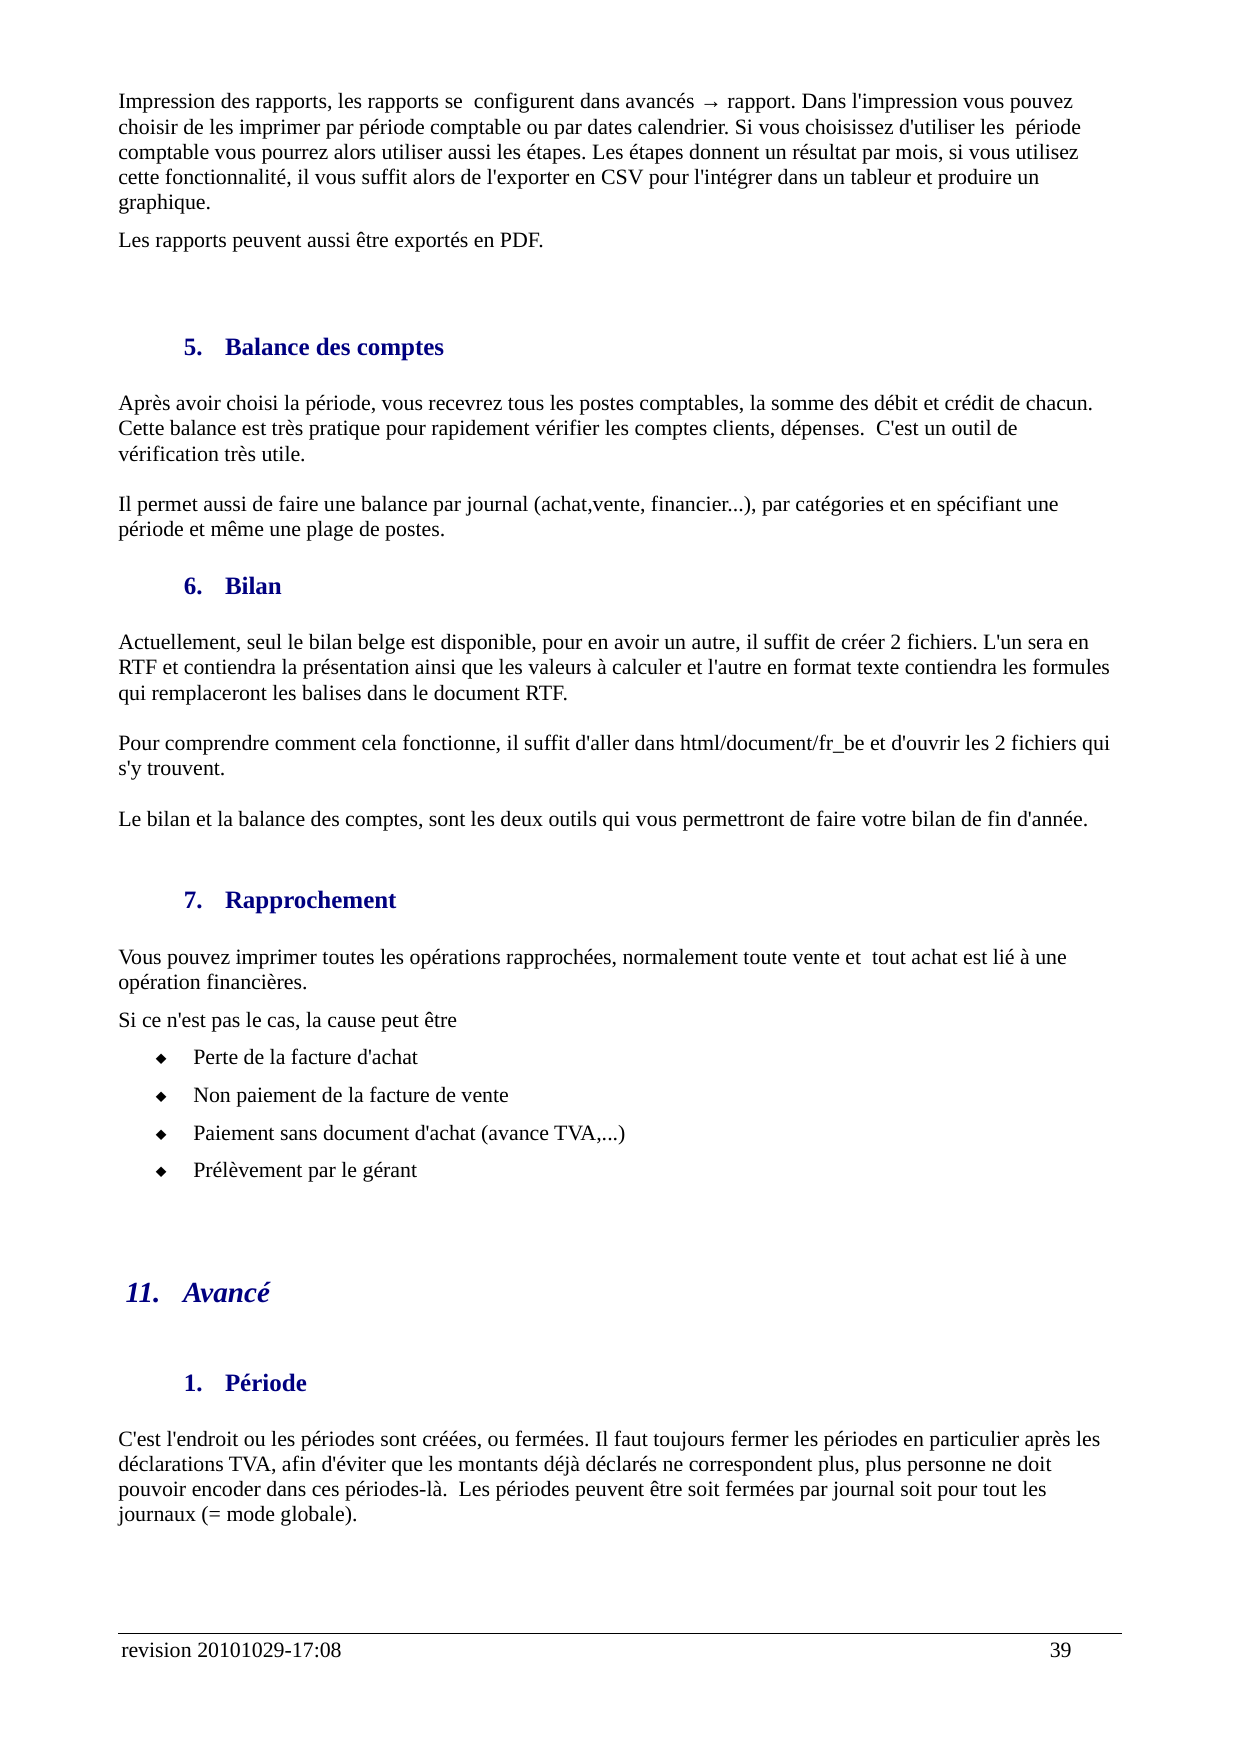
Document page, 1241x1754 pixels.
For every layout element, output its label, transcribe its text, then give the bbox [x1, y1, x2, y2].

subtitle Rapprochement [177, 886, 1122, 914]
text Pour comprendre comment cela fonctionne, il suffit d'aller dans html/document/fr_be et d'ouvrir les 2 fichiers qui s'y trouvent. [118, 730, 1122, 780]
list Non paiement de la facture de vente [156, 1082, 1122, 1107]
subtitle Bilan [177, 571, 1122, 600]
subtitle Période [177, 1368, 1122, 1396]
text Impression des rapports, les rapports se configurent dans avancés → rapport. Dans l'impression vous pouvez choisir de les imprimer par période comptable ou par dates calendrier. Si vous choisissez d'utiliser les période comptable vous pourrez alors utiliser aussi les étapes. Les étapes donnent un résultat par mois, si vous utilisez cette fonctionnalité, il vous suffit alors de l'exporter en CSV pour l'intégrer dans un tableur et produire un graphique. [118, 88, 1122, 214]
list Paiement sans document d'achat (avance TVA,...) [156, 1120, 1122, 1145]
list Perte de la facture d'achat [156, 1044, 1122, 1069]
text Le bilan et la balance des comptes, sont les deux outils qui vous permettront de faire votre bilan de fin d'année. [118, 806, 1122, 831]
subtitle Balance des comptes [177, 332, 1122, 361]
subtitle Avancé [118, 1275, 1122, 1309]
text Les rapports peuvent aussi être exportés en PDF. [118, 227, 1122, 252]
text Il permet aussi de faire une balance par journal (achat,vente, financier...), par catégories et en spécifiant une période et même une plage de postes. [118, 491, 1122, 541]
text Vous pouvez imprimer toutes les opérations rapprochées, normalement toute vente et tout achat est lié à une opération financières. [118, 944, 1122, 994]
list Prélèvement par le gérant [156, 1157, 1122, 1183]
text Après avoir choisi la période, vous recevrez tous les postes comptables, la somme des débit et crédit de chacun. Cette balance est très pratique pour rapidement vérifier les comptes clients, dépenses. C'est un outil de vérification très utile. [118, 390, 1122, 466]
text Actuellement, seul le bilan belge est disponible, pour en avoir un autre, il suffit de créer 2 fichiers. L'un sera en RTF et contiendra la présentation ainsi que les valeurs à calculer et l'autre en format texte contiendra les formules qui remplaceront les balises dans le document RTF. [118, 629, 1122, 705]
text C'est l'endroit ou les périodes sont créées, ou fermées. Il faut toujours fermer les périodes en particulier après les déclarations TVA, afin d'éviter que les montants déjà déclarés ne correspondent plus, plus personne ne doit pouvoir encoder dans ces périodes-là. Les périodes peuvent être soit fermées par journal soit pour tout les journaux (= mode globale). [118, 1426, 1122, 1527]
text Si ce n'est pas le cas, la cause peut être [118, 1007, 1122, 1032]
